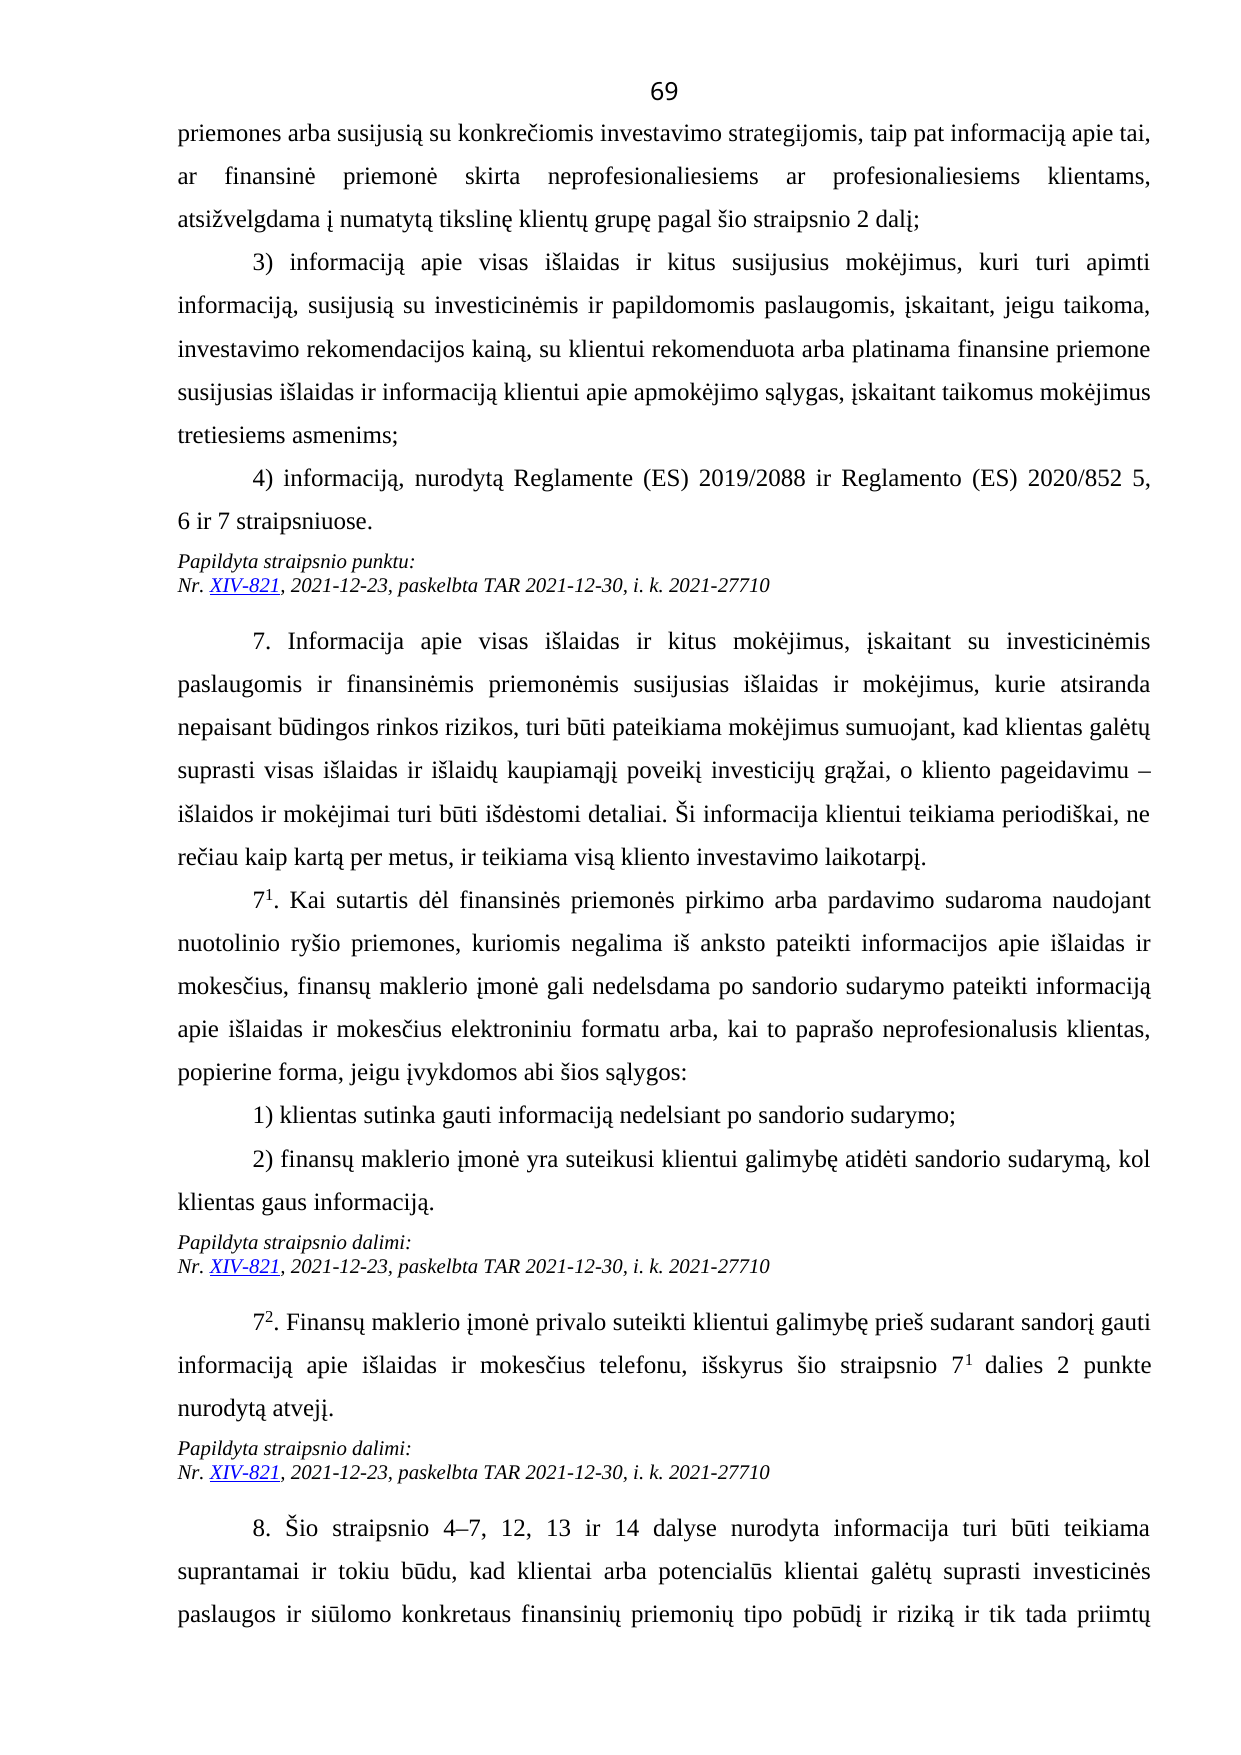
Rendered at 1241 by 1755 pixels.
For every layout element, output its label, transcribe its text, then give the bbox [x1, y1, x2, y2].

text Papildyta straipsnio dalimi: [177, 1230, 1152, 1254]
text 7. Informacija apie visas išlaidas ir kitus mokėjimus, įskaitant su investicinėmis paslaugomis ir finansinėmis priemonėmis susijusias išlaidas ir mokėjimus, kurie atsiranda nepaisant būdingos rinkos rizikos, turi būti pateikiama mokėjimus sumuojant, kad klientas galėtų suprasti visas išlaidas ir išlaidų kaupiamąjį poveikį investicijų grąžai, o kliento pageidavimu – išlaidos ir mokėjimai turi būti išdėstomi detaliai. Ši informacija klientui teikiama periodiškai, ne rečiau kaip kartą per metus, ir teikiama visą kliento investavimo laikotarpį. [177, 626, 1152, 871]
text 2) finansų maklerio įmonė yra suteikusi klientui galimybę atidėti sandorio sudarymą, kol klientas gaus informaciją. [177, 1144, 1152, 1216]
text 72. Finansų maklerio įmonė privalo suteikti klientui galimybę prieš sudarant sandorį gauti informaciją apie išlaidas ir mokesčius telefonu, išskyrus šio straipsnio 71 dalies 2 punkte nurodytą atvejį. [177, 1307, 1152, 1422]
text Nr. XIV-821, 2021-12-23, paskelbta TAR 2021-12-30, i. k. 2021-27710 [177, 1460, 1152, 1484]
text Papildyta straipsnio dalimi: [177, 1436, 1152, 1460]
text 4) informaciją, nurodytą Reglamente (ES) 2019/2088 ir Reglamento (ES) 2020/852 5, 6 ir 7 straipsniuose. [177, 463, 1152, 535]
text 8. Šio straipsnio 4–7, 12, 13 ir 14 dalyse nurodyta informacija turi būti teikiama suprantamai ir tokiu būdu, kad klientai arba potencialūs klientai galėtų suprasti investicinės paslaugos ir siūlomo konkretaus finansinių priemonių tipo pobūdį ir riziką ir tik tada priimtų [177, 1513, 1152, 1628]
text Papildyta straipsnio punktu: [177, 549, 1152, 573]
text 3) informaciją apie visas išlaidas ir kitus susijusius mokėjimus, kuri turi apimti informaciją, susijusią su investicinėmis ir papildomomis paslaugomis, įskaitant, jeigu taikoma, investavimo rekomendacijos kainą, su klientui rekomenduota arba platinama finansine priemone susijusias išlaidas ir informaciją klientui apie apmokėjimo sąlygas, įskaitant taikomus mokėjimus tretiesiems asmenims; [177, 247, 1152, 449]
text priemones arba susijusią su konkrečiomis investavimo strategijomis, taip pat informaciją apie tai, ar finansinė priemonė skirta neprofesionaliesiems ar profesionaliesiems klientams, atsižvelgdama į numatytą tikslinę klientų grupę pagal šio straipsnio 2 dalį; [177, 118, 1152, 233]
text 71. Kai sutartis dėl finansinės priemonės pirkimo arba pardavimo sudaroma naudojant nuotolinio ryšio priemones, kuriomis negalima iš anksto pateikti informacijos apie išlaidas ir mokesčius, finansų maklerio įmonė gali nedelsdama po sandorio sudarymo pateikti informaciją apie išlaidas ir mokesčius elektroniniu formatu arba, kai to paprašo neprofesionalusis klientas, popierine forma, jeigu įvykdomos abi šios sąlygos: [177, 885, 1152, 1086]
text 1) klientas sutinka gauti informaciją nedelsiant po sandorio sudarymo; [177, 1101, 1152, 1129]
text Nr. XIV-821, 2021-12-23, paskelbta TAR 2021-12-30, i. k. 2021-27710 [177, 1254, 1152, 1278]
text Nr. XIV-821, 2021-12-23, paskelbta TAR 2021-12-30, i. k. 2021-27710 [177, 573, 1152, 597]
